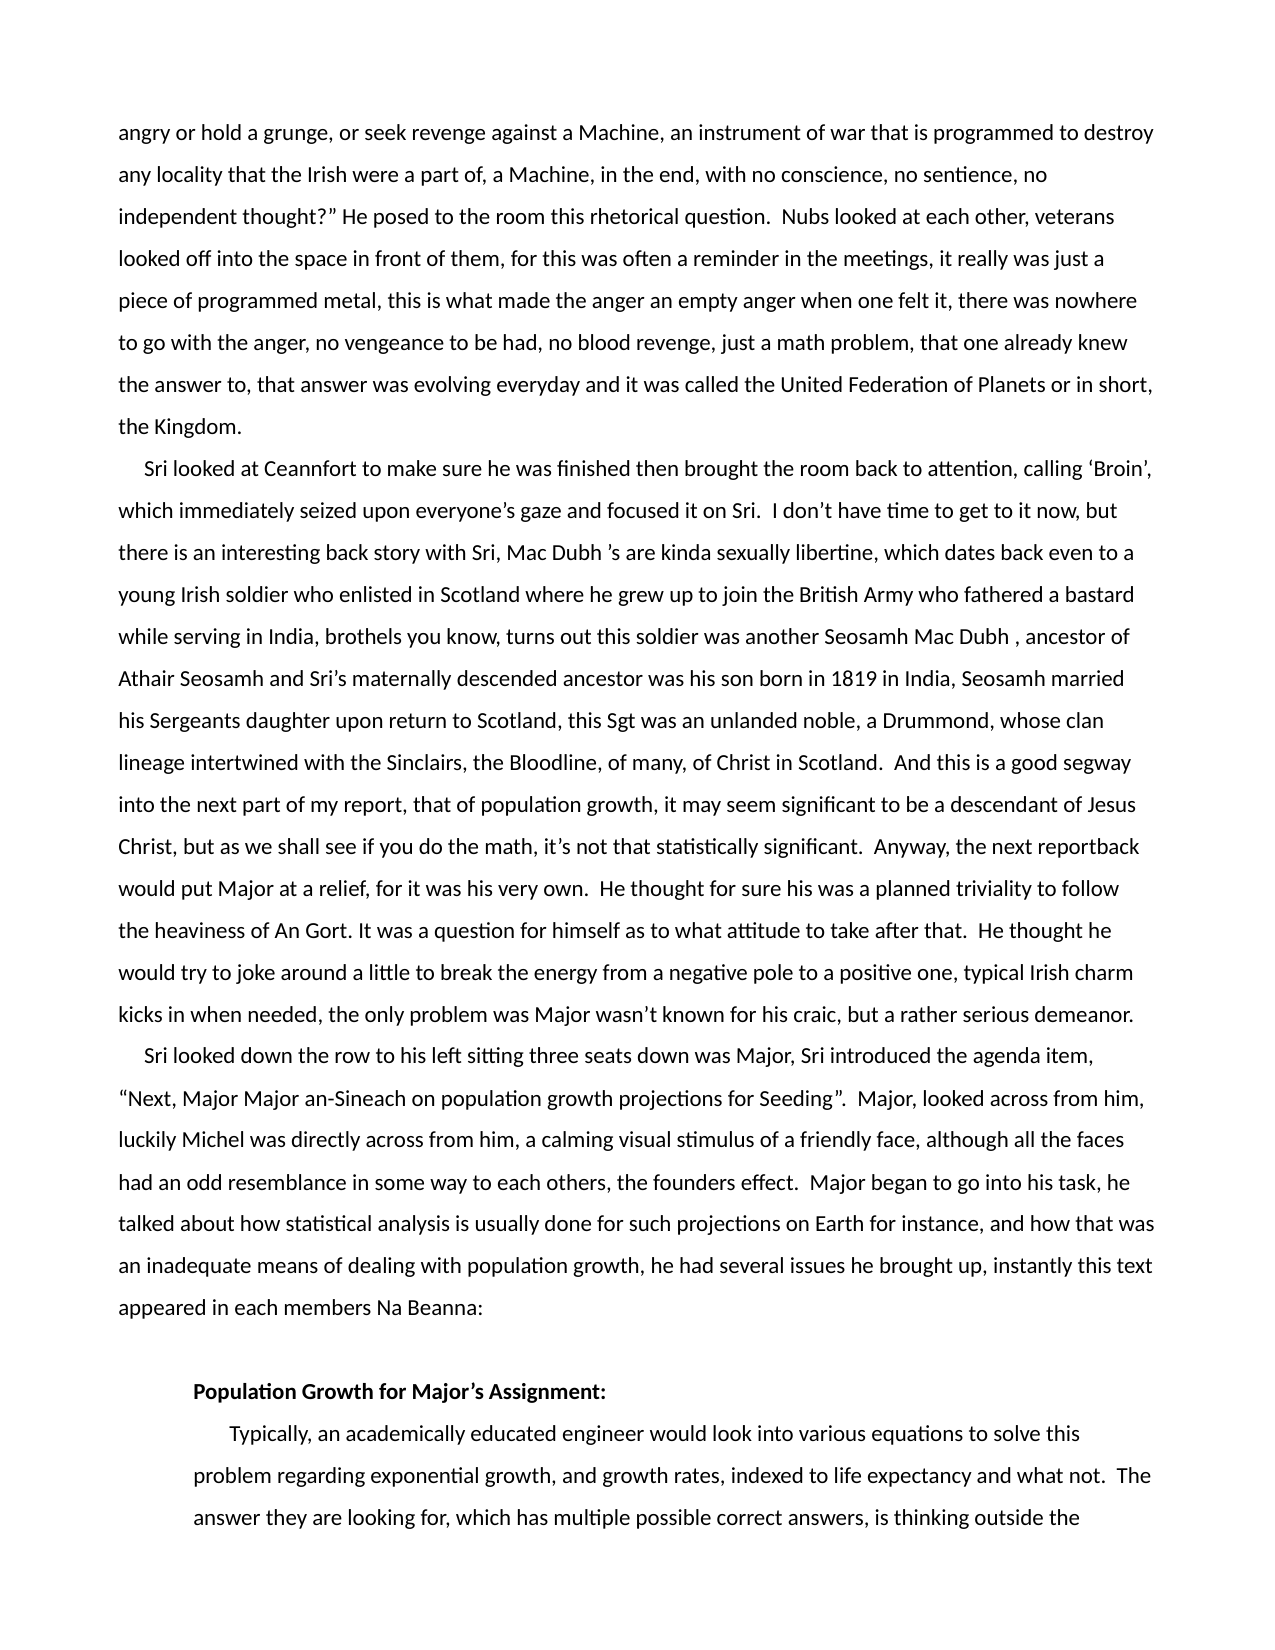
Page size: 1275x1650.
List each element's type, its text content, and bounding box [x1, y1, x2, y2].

text angry or hold a grunge, or seek revenge against a Machine, an instrument of war that is programmed to destroy any locality that the Irish were a part of, a Machine, in the end, with no conscience, no sentience, no independent thought?” He posed to the room this rhetorical question. Nubs looked at each other, veterans looked off into the space in front of them, for this was often a reminder in the meetings, it really was just a piece of programmed metal, this is what made the anger an empty anger when one felt it, there was nowhere to go with the anger, no vengeance to be had, no blood revenge, just a math problem, that one already knew the answer to, that answer was evolving everyday and it was called the United Federation of Planets or in short, the Kingdom. [118, 118, 1157, 440]
text Sri looked at Ceannfort to make sure he was finished then brought the room back to attention, calling ‘Broin’, which immediately seized upon everyone’s gaze and focused it on Sri. I don’t have time to get to it now, but there is an interesting back story with Sri, Mac Dubh ’s are kinda sexually libertine, which dates back even to a young Irish soldier who enlisted in Scotland where he grew up to join the British Army who fathered a bastard while serving in India, brothels you know, turns out this soldier was another Seosamh Mac Dubh , ancestor of Athair Seosamh and Sri’s maternally descended ancestor was his son born in 1819 in India, Seosamh married his Sergeants daughter upon return to Scotland, this Sgt was an unlanded noble, a Drummond, whose clan lineage intertwined with the Sinclairs, the Bloodline, of many, of Christ in Scotland. And this is a good segway into the next part of my report, that of population growth, it may seem significant to be a descendant of Jesus Christ, but as we shall see if you do the math, it’s not that statistically significant. Anyway, the next reportback would put Major at a relief, for it was his very own. He thought for sure his was a planned triviality to follow the heaviness of An Gort. It was a question for himself as to what attitude to take after that. He thought he would try to joke around a little to break the energy from a negative pole to a positive one, typical Irish charm kicks in when needed, the only problem was Major wasn’t known for his craic, but a rather serious demeanor. [118, 454, 1157, 1028]
text Population Growth for Major’s Assignment: [193, 1377, 1157, 1406]
text Sri looked down the row to his left sitting three seats down was Major, Sri introduced the agenda item, “Next, Major Major an-Sineach on population growth projections for Seeding”. Major, looked across from him, luckily Michel was directly across from him, a calming visual stimulus of a friendly face, although all the faces had an odd resemblance in some way to each others, the founders effect. Major began to go into his task, he talked about how statistical analysis is usually done for such projections on Earth for instance, and how that was an inadequate means of dealing with population growth, he had several issues he brought up, instantly this text appeared in each members Na Beanna: [118, 1042, 1157, 1322]
text Typically, an academically educated engineer would look into various equations to solve this problem regarding exponential growth, and growth rates, indexed to life expectancy and what not. The answer they are looking for, which has multiple possible correct answers, is thinking outside the [193, 1419, 1157, 1531]
